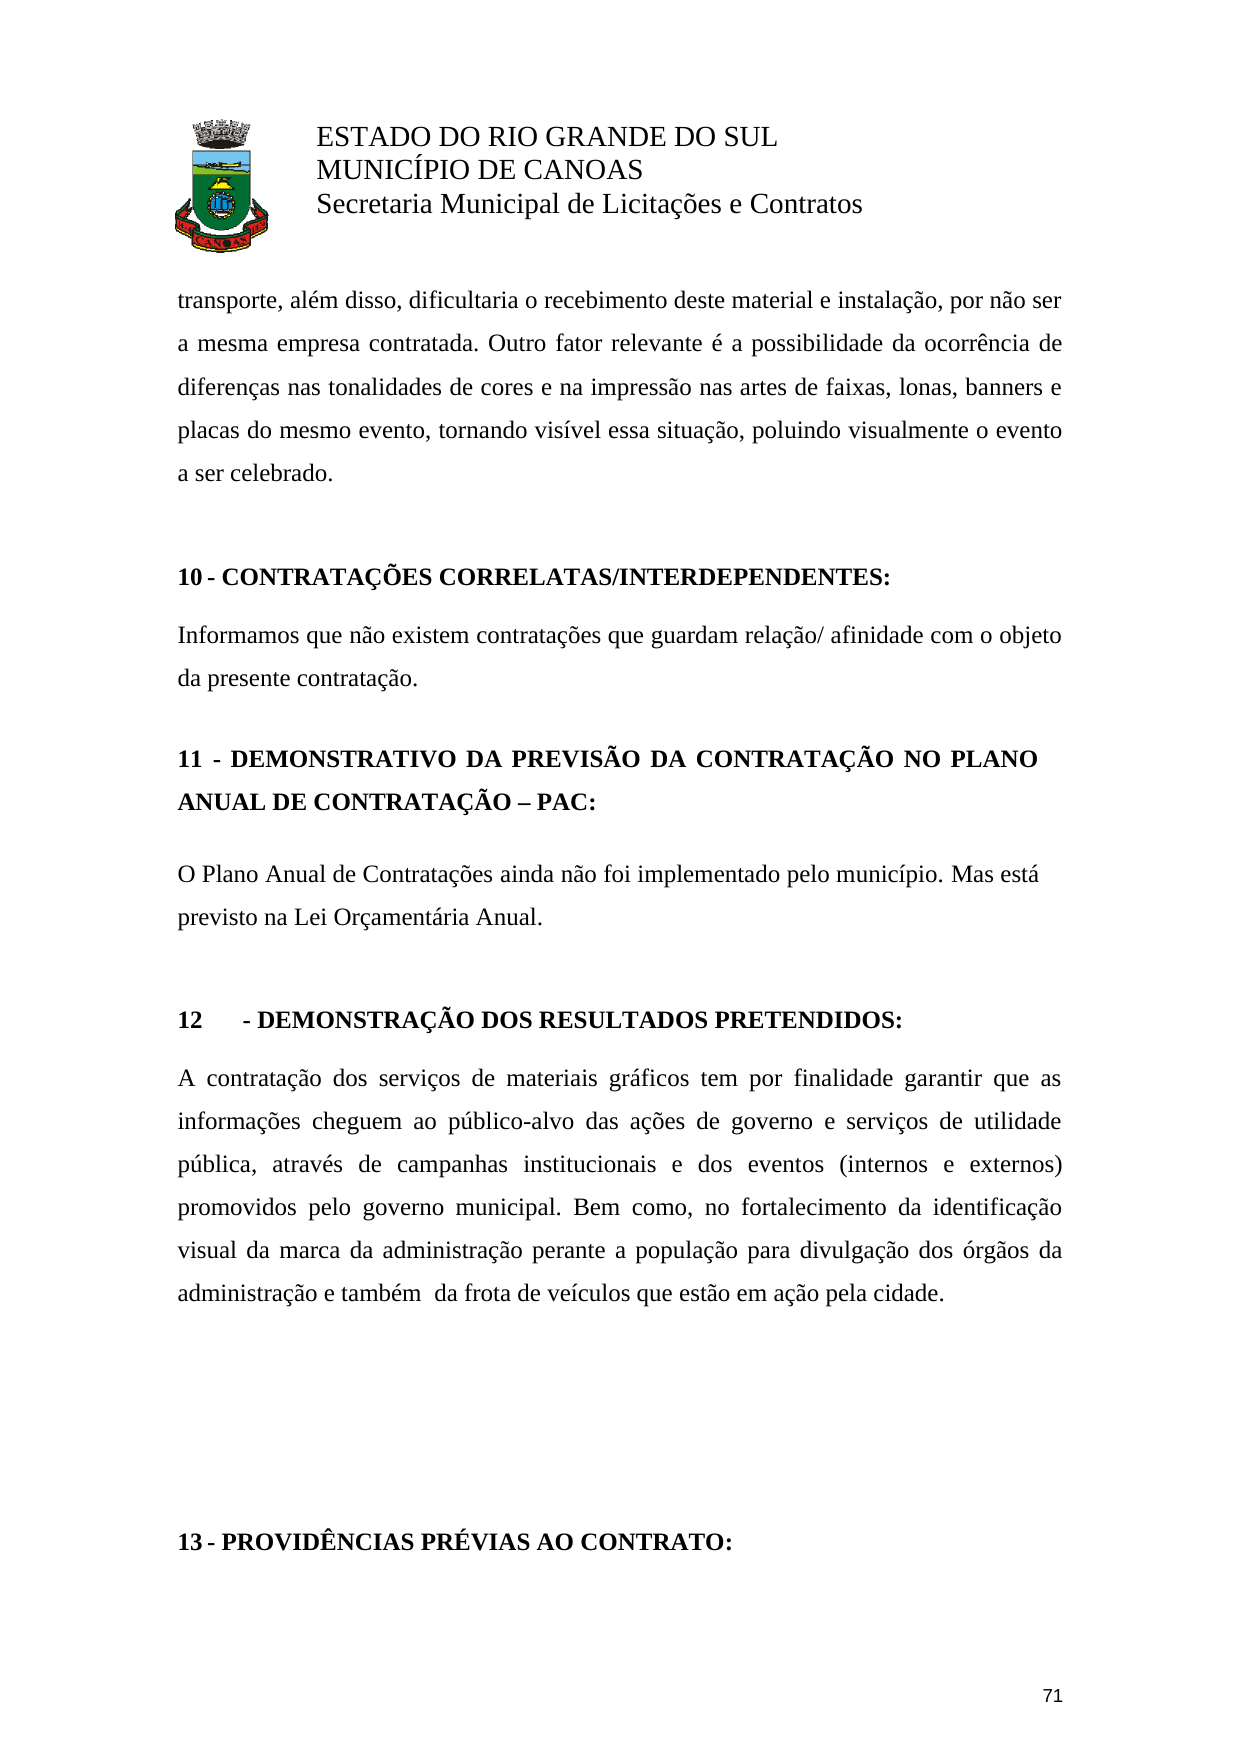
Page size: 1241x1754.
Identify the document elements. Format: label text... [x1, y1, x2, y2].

list - DEMONSTRAÇÃO DOS RESULTADOS PRETENDIDOS: [177, 1005, 1063, 1033]
picture [175, 119, 269, 253]
text Informamos que não existem contratações que guardam relação/ afinidade com o objeto da presente contratação. [177, 620, 1063, 692]
list - DEMONSTRATIVO DA PREVISÃO DA CONTRATAÇÃO NO PLANO ANUAL DE CONTRATAÇÃO – PAC: [177, 744, 1039, 816]
text transporte, além disso, dificultaria o recebimento deste material e instalação, por não ser a mesma empresa contratada. Outro fator relevante é a possibilidade da ocorrência de diferenças nas tonalidades de cores e na impressão nas artes de faixas, lonas, banners e placas do mesmo evento, tornando visível essa situação, poluindo visualmente o evento a ser celebrado. [177, 285, 1063, 487]
text A contratação dos serviços de materiais gráficos tem por finalidade garantir que as informações cheguem ao público-alvo das ações de governo e serviços de utilidade pública, através de campanhas institucionais e dos eventos (internos e externos) promovidos pelo governo municipal. Bem como, no fortalecimento da identificação visual da marca da administração perante a população para divulgação dos órgãos da administração e também da frota de veículos que estão em ação pela cidade. [177, 1063, 1063, 1307]
list - PROVIDÊNCIAS PRÉVIAS AO CONTRATO: [177, 1527, 1063, 1556]
list - CONTRATAÇÕES CORRELATAS/INTERDEPENDENTES: [177, 562, 1063, 591]
text O Plano Anual de Contratações ainda não foi implementado pelo município. Mas está previsto na Lei Orçamentária Anual. [177, 859, 1039, 931]
